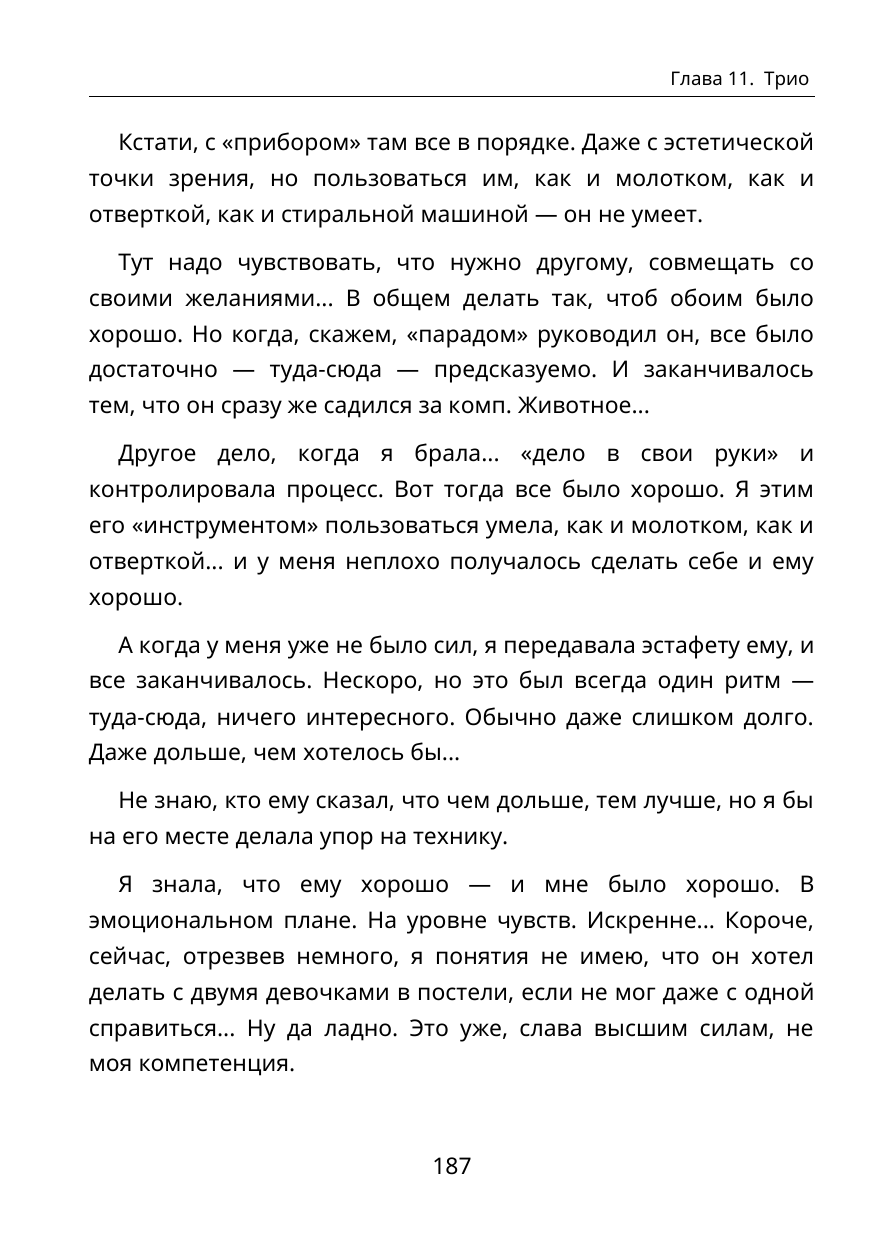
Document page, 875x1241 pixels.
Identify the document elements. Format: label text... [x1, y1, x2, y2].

text Кстати, с «прибором» там все в порядке. Даже с эстетической точки зрения, но пользоваться им, как и молотком, как и отверткой, как и стиральной машиной — он не умеет. [88, 126, 815, 229]
text Я знала, что ему хорошо — и мне было хорошо. В эмоциональном плане. На уровне чувств. Искренне... Короче, сейчас, отрезвев немного, я понятия не имею, что он хотел делать с двумя девочками в постели, если не мог даже с одной справиться... Ну да ладно. Это уже, слава высшим силам, не моя компетенция. [88, 868, 815, 1079]
text Не знаю, кто ему сказал, что чем дольше, тем лучше, но я бы на его месте делала упор на технику. [88, 784, 815, 851]
text А когда у меня уже не было сил, я передавала эстафету ему, и все заканчивалось. Нескоро, но это был всегда один ритм — туда-сюда, ничего интересного. Обычно даже слишком долго. Даже дольше, чем хотелось бы... [88, 628, 815, 768]
text Тут надо чувствовать, что нужно другому, совмещать со своими желаниями... В общем делать так, чтоб обоим было хорошо. Но когда, скажем, «парадом» руководил он, все было достаточно — туда-сюда — предсказуемо. И заканчивалось тем, что он сразу же садился за комп. Животное... [88, 246, 815, 421]
text Другое дело, когда я брала... «дело в свои руки» и контролировала процесс. Вот тогда все было хорошо. Я этим его «инструментом» пользоваться умела, как и молотком, как и отверткой... и у меня неплохо получалось сделать себе и ему хорошо. [88, 437, 815, 612]
